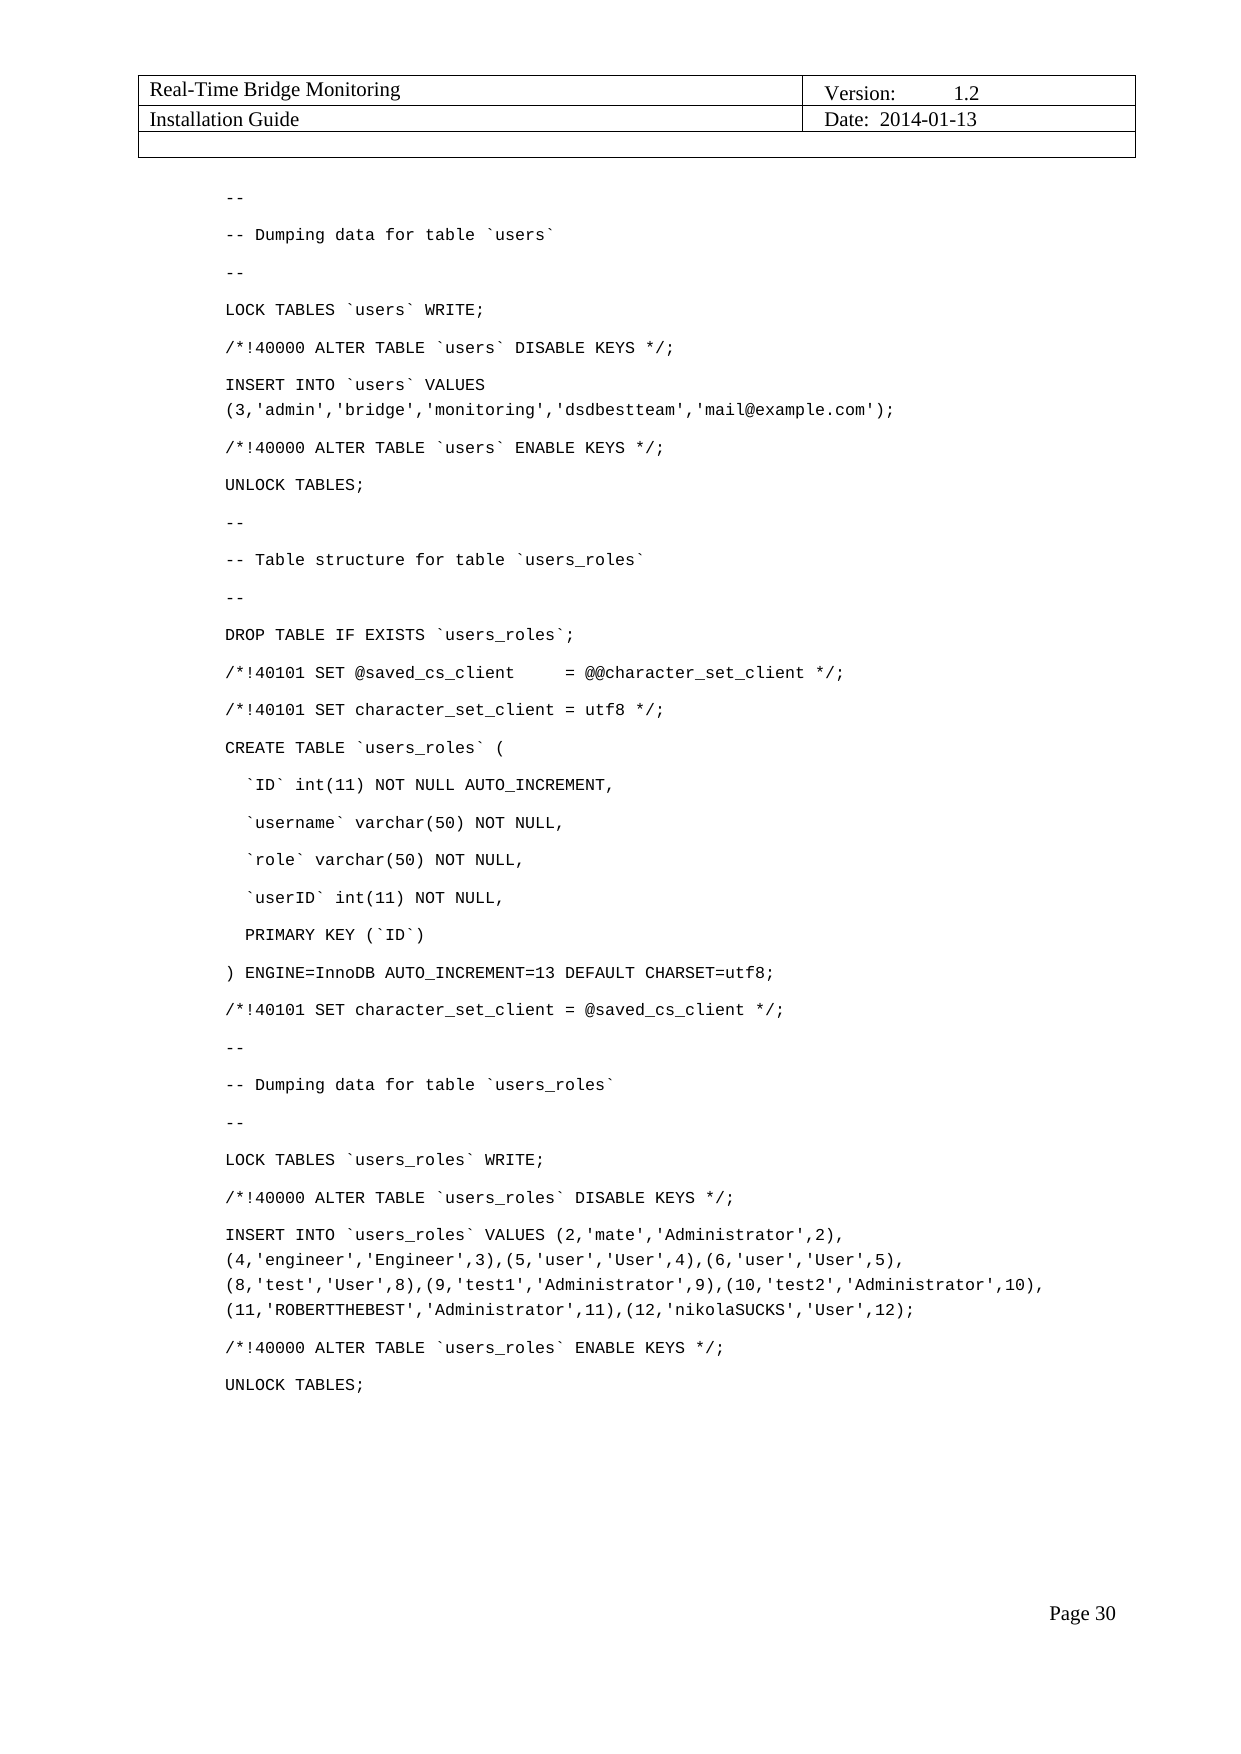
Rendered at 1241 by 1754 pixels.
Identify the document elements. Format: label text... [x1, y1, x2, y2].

text DROP TABLE IF EXISTS `users_roles`; [225, 621, 1090, 646]
text -- Dumping data for table `users_roles` [225, 1071, 1090, 1096]
text -- Dumping data for table `users` [225, 221, 1090, 246]
text INSERT INTO `users_roles` VALUES (2,'mate','Administrator',2),(4,'engineer','Engineer',3),(5,'user','User',4),(6,'user','User',5),(8,'test','User',8),(9,'test1','Administrator',9),(10,'test2','Administrator',10),(11,'ROBERTTHEBEST','Administrator',11),(12,'nikolaSUCKS','User',12); [225, 1221, 1090, 1321]
text /*!40101 SET character_set_client = @saved_cs_client */; [225, 996, 1090, 1021]
text /*!40000 ALTER TABLE `users` ENABLE KEYS */; [225, 433, 1090, 458]
text -- [225, 258, 1090, 283]
text /*!40000 ALTER TABLE `users_roles` DISABLE KEYS */; [225, 1183, 1090, 1208]
text CREATE TABLE `users_roles` ( [225, 733, 1090, 758]
text /*!40000 ALTER TABLE `users_roles` ENABLE KEYS */; [225, 1333, 1090, 1358]
text -- [225, 508, 1090, 533]
text INSERT INTO `users` VALUES (3,'admin','bridge','monitoring','dsdbestteam','mail@example.com'); [225, 371, 1090, 421]
text -- [225, 1033, 1090, 1058]
text ) ENGINE=InnoDB AUTO_INCREMENT=13 DEFAULT CHARSET=utf8; [225, 958, 1090, 983]
text -- [225, 183, 1090, 208]
text `userID` int(11) NOT NULL, [225, 883, 1090, 908]
text /*!40101 SET @saved_cs_client = @@character_set_client */; [225, 658, 1090, 683]
text /*!40101 SET character_set_client = utf8 */; [225, 696, 1090, 721]
text LOCK TABLES `users` WRITE; [225, 296, 1090, 321]
text -- Table structure for table `users_roles` [225, 546, 1090, 571]
text -- [225, 583, 1090, 608]
text UNLOCK TABLES; [225, 1371, 1090, 1396]
text `role` varchar(50) NOT NULL, [225, 846, 1090, 871]
text LOCK TABLES `users_roles` WRITE; [225, 1146, 1090, 1171]
text `username` varchar(50) NOT NULL, [225, 808, 1090, 833]
text -- [225, 1108, 1090, 1133]
text UNLOCK TABLES; [225, 471, 1090, 496]
text /*!40000 ALTER TABLE `users` DISABLE KEYS */; [225, 333, 1090, 358]
text PRIMARY KEY (`ID`) [225, 921, 1090, 946]
text `ID` int(11) NOT NULL AUTO_INCREMENT, [225, 771, 1090, 796]
